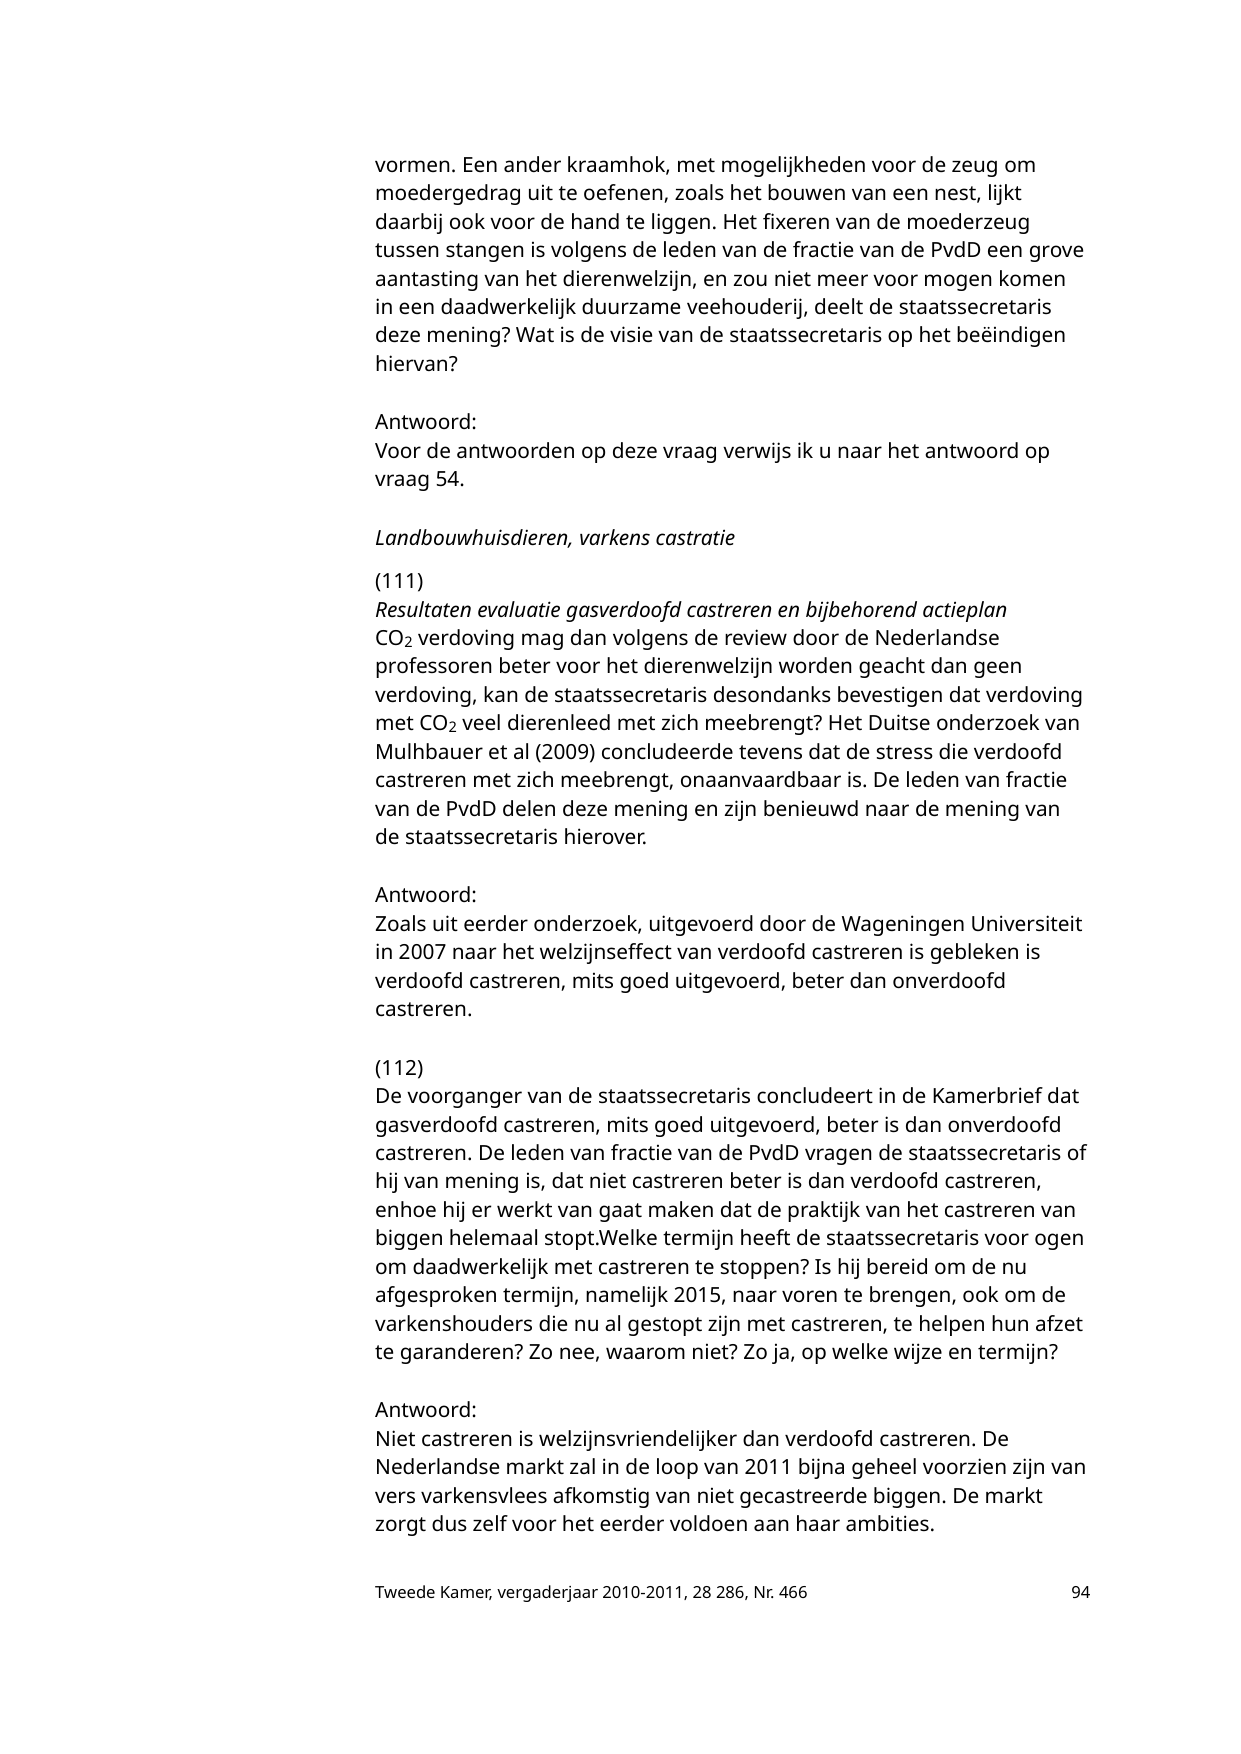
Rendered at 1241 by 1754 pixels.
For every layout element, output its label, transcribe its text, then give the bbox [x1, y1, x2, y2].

text Antwoord: [375, 407, 1090, 436]
text Voor de antwoorden op deze vraag verwijs ik u naar het antwoord op vraag 54. [375, 436, 1090, 493]
text Landbouwhuisdieren, varkens castratie [375, 523, 1090, 551]
text Zoals uit eerder onderzoek, uitgevoerd door de Wageningen Universiteit in 2007 naar het welzijnseffect van verdoofd castreren is gebleken is verdoofd castreren, mits goed uitgevoerd, beter dan onverdoofd castreren. [375, 909, 1090, 1023]
text (112) [375, 1053, 1090, 1081]
text Antwoord: [375, 1396, 1090, 1424]
text De voorganger van de staatssecretaris concludeert in de Kamerbrief dat gasverdoofd castreren, mits goed uitgevoerd, beter is dan onverdoofd castreren. De leden van fractie van de PvdD vragen de staatssecretaris of hij van mening is, dat niet castreren beter is dan verdoofd castreren, enhoe hij er werkt van gaat maken dat de praktijk van het castreren van biggen helemaal stopt.Welke termijn heeft de staatssecretaris voor ogen om daadwerkelijk met castreren te stoppen? Is hij bereid om de nu afgesproken termijn, namelijk 2015, naar voren te brengen, ook om de varkenshouders die nu al gestopt zijn met castreren, te helpen hun afzet te garanderen? Zo nee, waarom niet? Zo ja, op welke wijze en termijn? [375, 1081, 1090, 1366]
text (111) [375, 566, 1090, 595]
text Resultaten evaluatie gasverdoofd castreren en bijbehorend actieplan [375, 595, 1090, 623]
text CO2 verdoving mag dan volgens de review door de Nederlandse professoren beter voor het dierenwelzijn worden geacht dan geen verdoving, kan de staatssecretaris desondanks bevestigen dat verdoving met CO2 veel dierenleed met zich meebrengt? Het Duitse onderzoek van Mulhbauer et al (2009) concludeerde tevens dat de stress die verdoofd castreren met zich meebrengt, onaanvaardbaar is. De leden van fractie van de PvdD delen deze mening en zijn benieuwd naar de mening van de staatssecretaris hierover. [375, 623, 1090, 851]
text Niet castreren is welzijnsvriendelijker dan verdoofd castreren. De Nederlandse markt zal in de loop van 2011 bijna geheel voorzien zijn van vers varkensvlees afkomstig van niet gecastreerde biggen. De markt zorgt dus zelf voor het eerder voldoen aan haar ambities. [375, 1424, 1090, 1538]
text Antwoord: [375, 881, 1090, 909]
text vormen. Een ander kraamhok, met mogelijkheden voor de zeug om moedergedrag uit te oefenen, zoals het bouwen van een nest, lijkt daarbij ook voor de hand te liggen. Het fixeren van de moederzeug tussen stangen is volgens de leden van de fractie van de PvdD een grove aantasting van het dierenwelzijn, en zou niet meer voor mogen komen in een daadwerkelijk duurzame veehouderij, deelt de staatssecretaris deze mening? Wat is de visie van de staatssecretaris op het beëindigen hiervan? [375, 150, 1090, 377]
